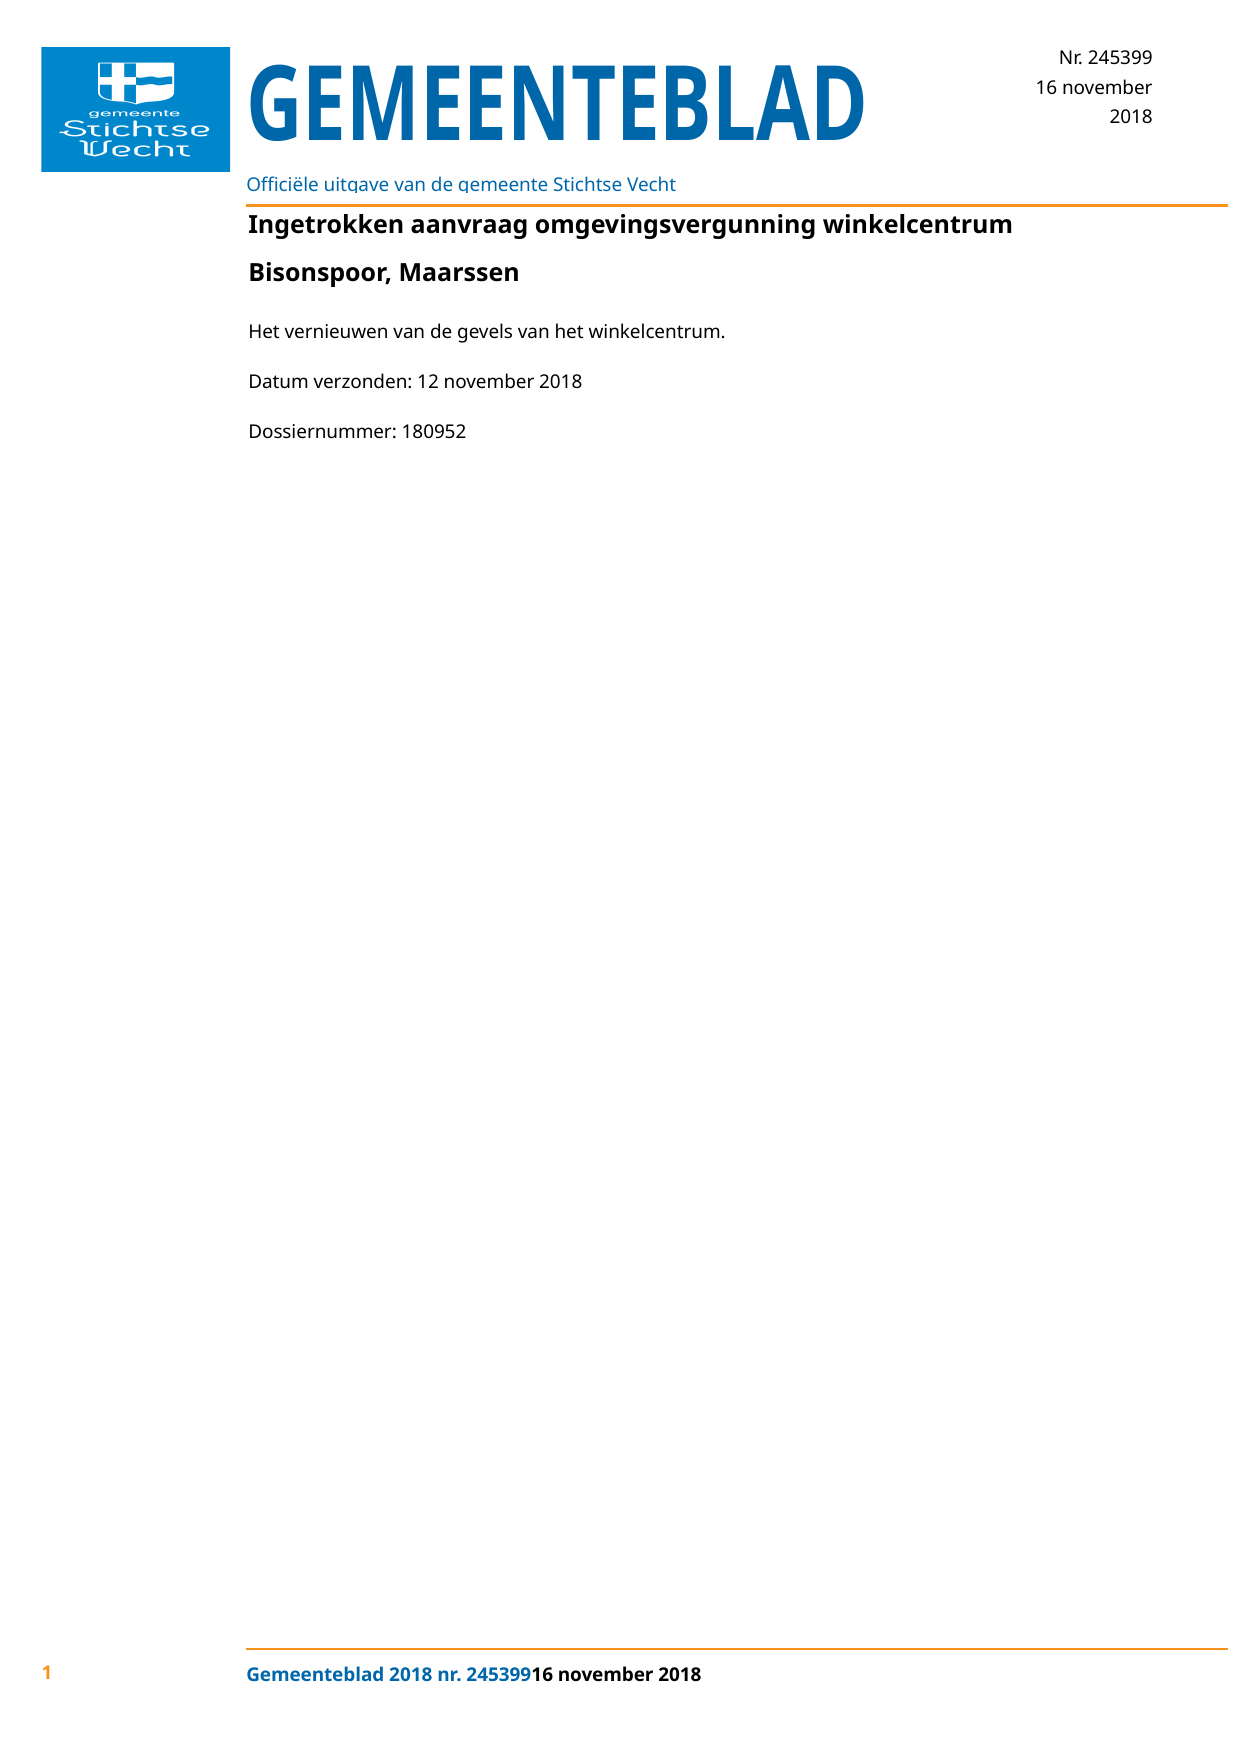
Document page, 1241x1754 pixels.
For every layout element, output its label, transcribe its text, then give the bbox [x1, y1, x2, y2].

picture [99, 63, 135, 101]
text Dossiernummer: 180952 [248, 419, 1152, 444]
text Ingetrokken aanvraag omgevingsvergunning winkelcentrum Bisonspoor, Maarssen [248, 207, 1152, 288]
picture [137, 63, 174, 103]
text Datum verzonden: 12 november 2018 [248, 368, 1152, 394]
text Het vernieuwen van de gevels van het winkelcentrum. [248, 318, 1152, 344]
